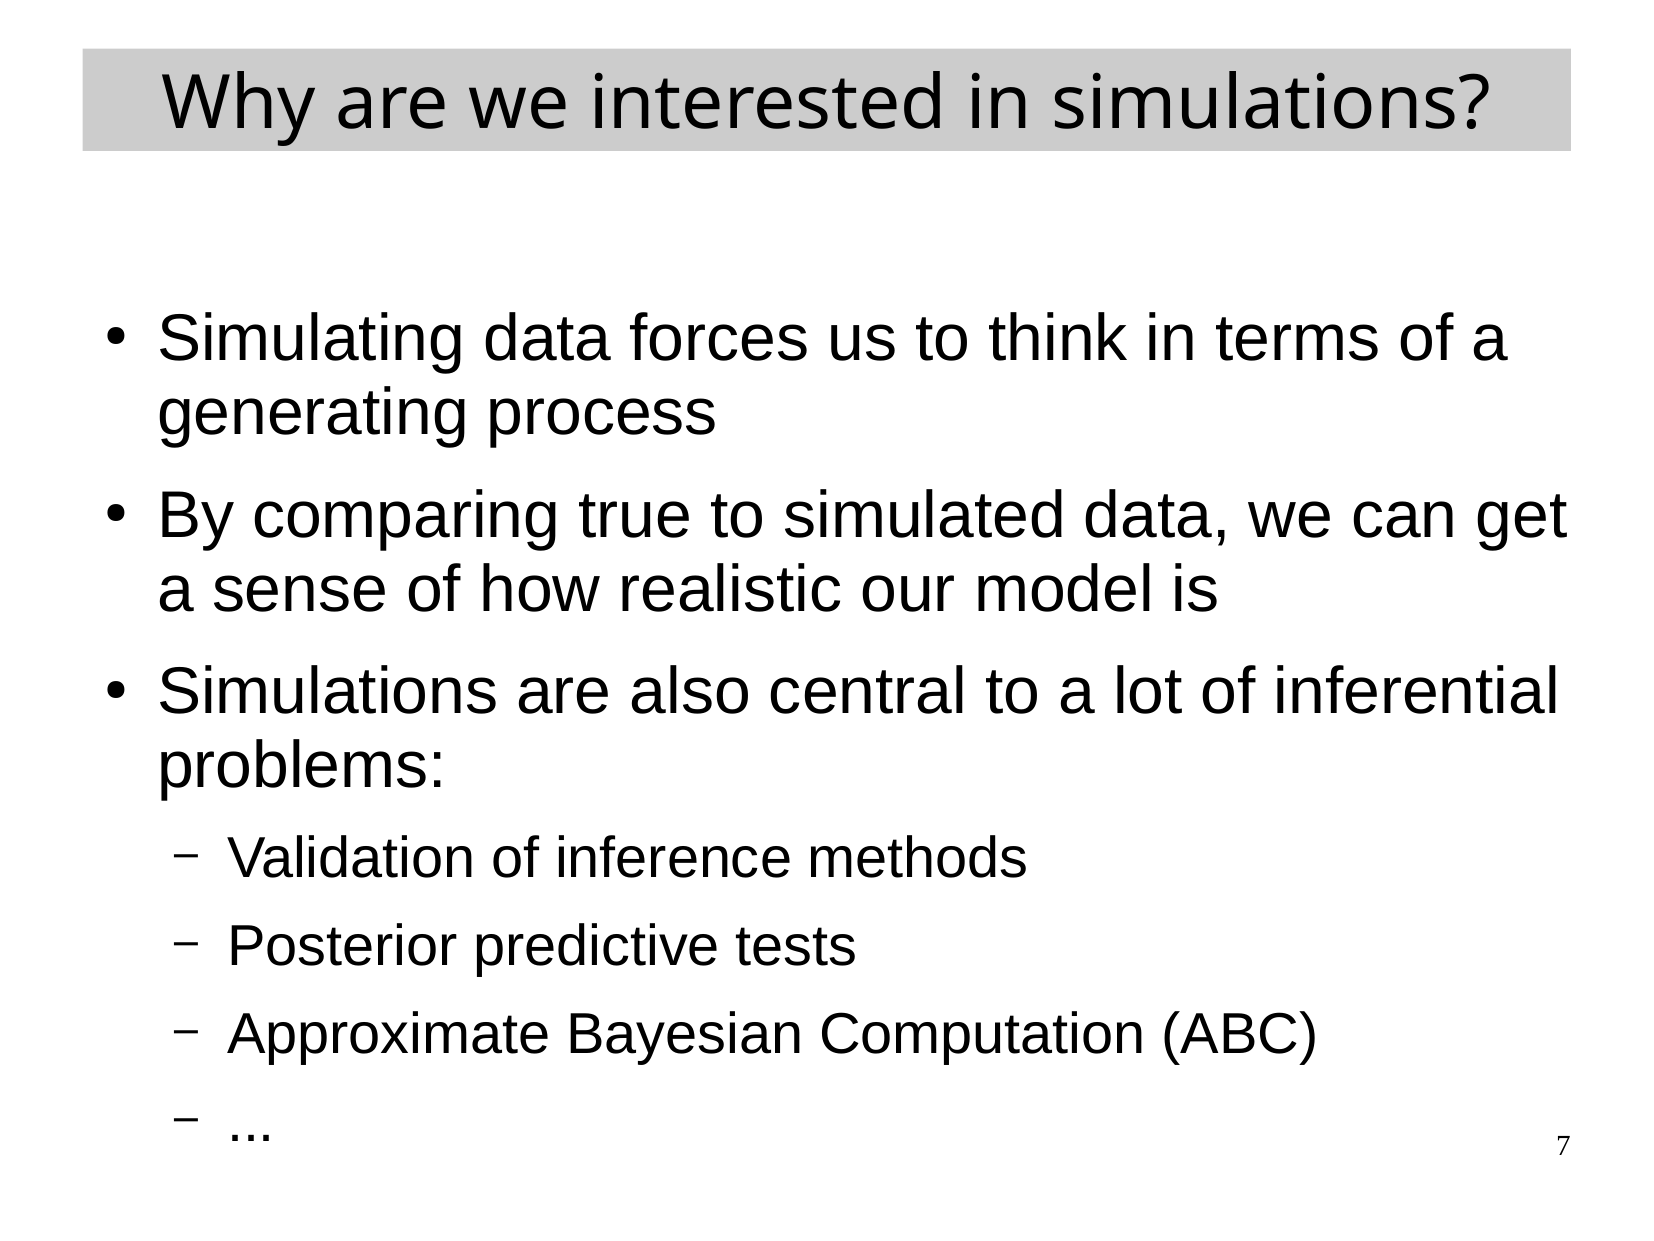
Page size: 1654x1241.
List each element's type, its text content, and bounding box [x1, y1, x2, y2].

title Why are we interested in simulations? [82, 49, 1571, 151]
list Simulating data forces us to think in terms of a generating process By comparing true to simulated data, we can get a sense of how realistic our model is Simulations are also central to a lot of inferential problems: Validation of inference methods Posterior predictive tests Approximate Bayesian Computation (ABC) ... [86, 300, 1576, 1156]
